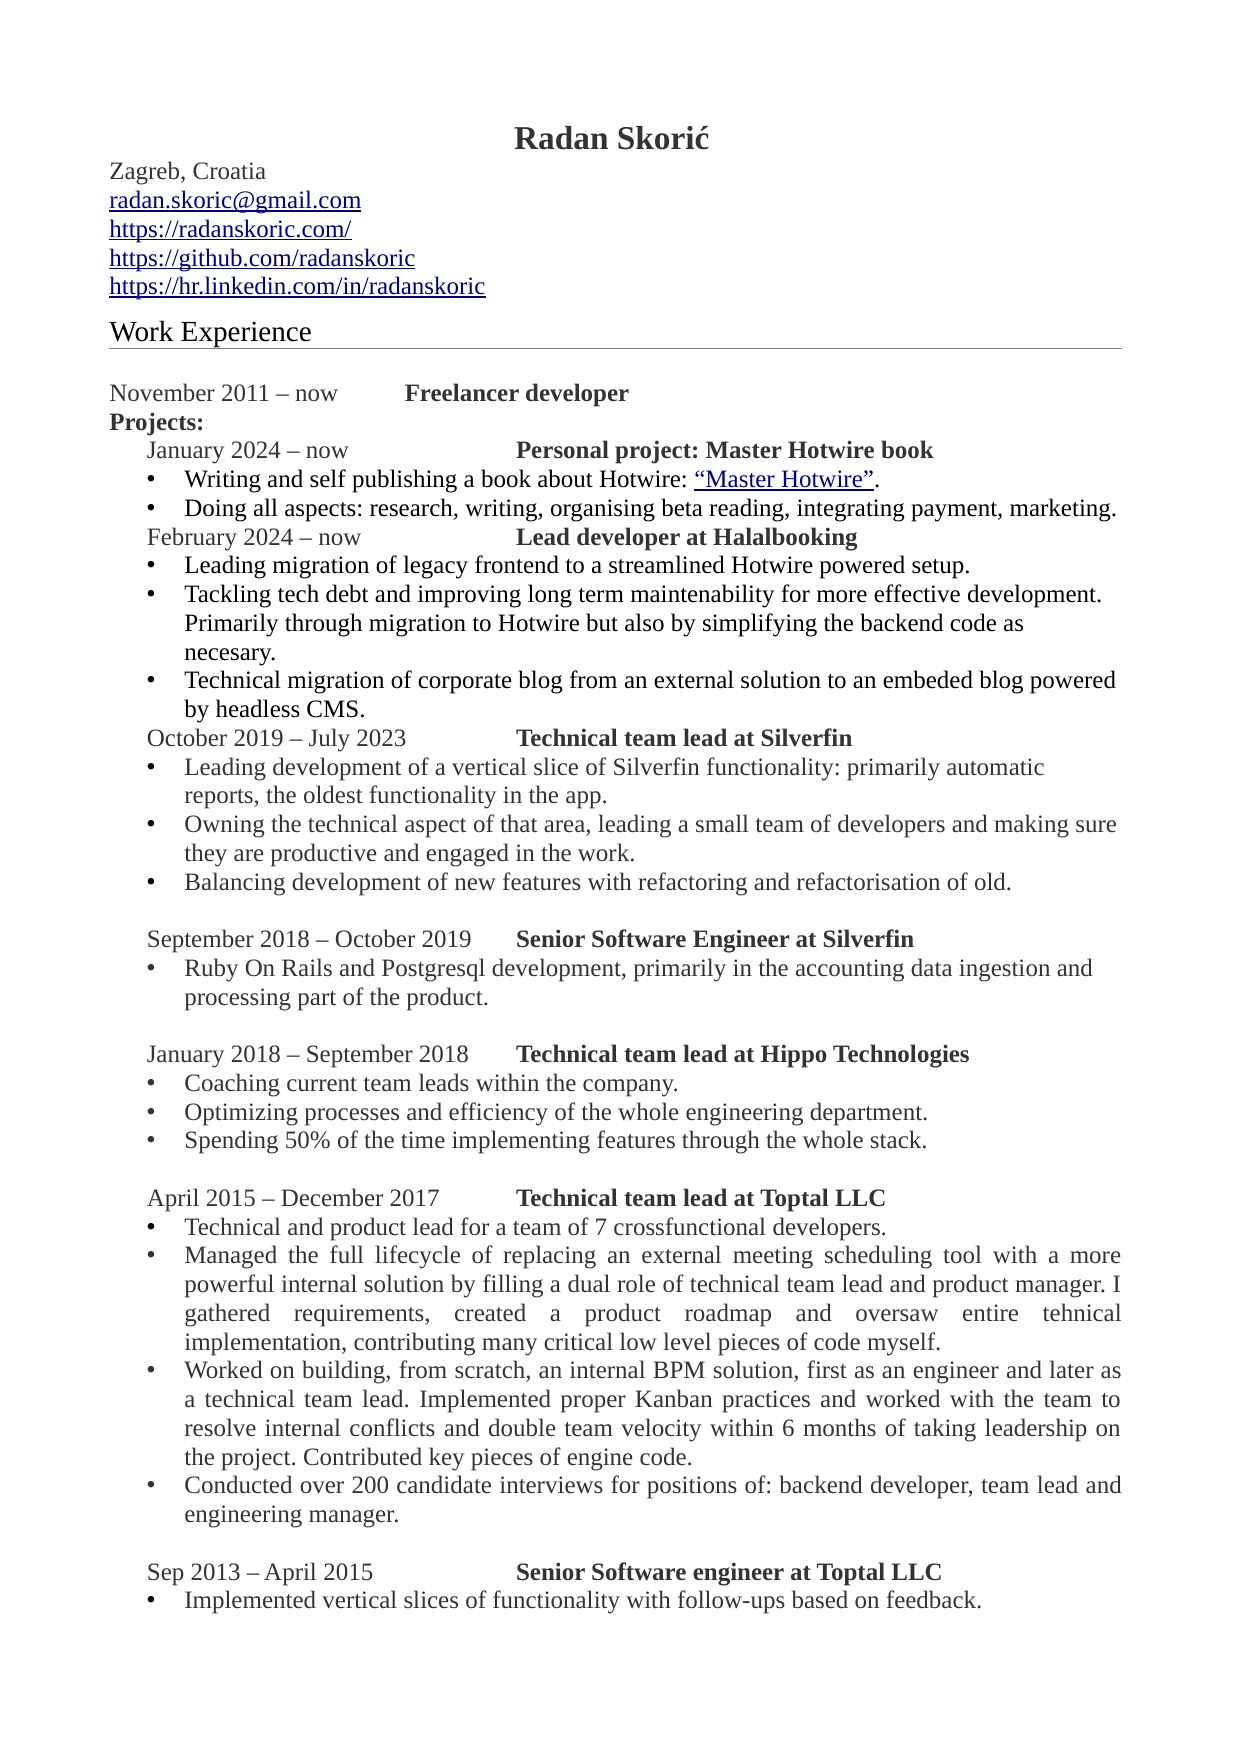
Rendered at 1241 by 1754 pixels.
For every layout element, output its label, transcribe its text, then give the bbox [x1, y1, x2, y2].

list Technical and product lead for a team of 7 crossfunctional developers. [147, 1212, 1122, 1240]
list Worked on building, from scratch, an internal BPM solution, first as an engineer and later as a technical team lead. Implemented proper Kanban practices and worked with the team to resolve internal conflicts and double team velocity within 6 months of taking leadership on the project. Contributed key pieces of engine code. [147, 1355, 1122, 1470]
text October 2019 – July 2023 Technical team lead at Silverfin [109, 723, 1122, 752]
list Coaching current team leads within the company. [147, 1068, 1122, 1097]
list Ruby On Rails and Postgresql development, primarily in the accounting data ingestion and processing part of the product. [147, 953, 1122, 1010]
text January 2018 – September 2018 Technical team lead at Hippo Technologies [147, 1039, 1122, 1068]
text Zagreb, Croatia radan.skoric@gmail.com [109, 156, 1122, 214]
text Sep 2013 – April 2015 Senior Software engineer at Toptal LLC [147, 1528, 1122, 1585]
list Managed the full lifecycle of replacing an external meeting scheduling tool with a more powerful internal solution by filling a dual role of technical team lead and product manager. I gathered requirements, created a product roadmap and oversaw entire tehnical implementation, contributing many critical low level pieces of code myself. [147, 1240, 1122, 1355]
text January 2024 – now Personal project: Master Hotwire book [109, 435, 1122, 464]
text November 2011 – now Freelancer developer [109, 378, 1122, 407]
text https://hr.linkedin.com/in/radanskoric [109, 271, 1122, 300]
text https://radanskoric.com/ [109, 214, 1122, 243]
text April 2015 – December 2017 Technical team lead at Toptal LLC [147, 1183, 1122, 1212]
list Technical migration of corporate blog from an external solution to an embeded blog powered by headless CMS. [147, 665, 1122, 723]
list Spending 50% of the time implementing features through the whole stack. [147, 1125, 1122, 1154]
list Writing and self publishing a book about Hotwire: “Master Hotwire”. [147, 464, 1122, 493]
list Implemented vertical slices of functionality with follow-ups based on feedback. [147, 1585, 1122, 1614]
list Optimizing processes and efficiency of the whole engineering department. [147, 1097, 1122, 1125]
text Work Experience [109, 300, 1122, 348]
list Doing all aspects: research, writing, organising beta reading, integrating payment, marketing. [147, 493, 1122, 522]
text September 2018 – October 2019 Senior Software Engineer at Silverfin [147, 924, 1122, 953]
list Leading migration of legacy frontend to a streamlined Hotwire powered setup. [147, 550, 1122, 579]
list Balancing development of new features with refactoring and refactorisation of old. [147, 867, 1122, 924]
list Owning the technical aspect of that area, leading a small team of developers and making sure they are productive and engaged in the work. [147, 809, 1122, 867]
text February 2024 – now Lead developer at Halalbooking [109, 522, 1122, 550]
list Leading development of a vertical slice of Silverfin functionality: primarily automatic reports, the oldest functionality in the app. [147, 752, 1122, 809]
text Projects: [109, 407, 1122, 435]
text Radan Skorić [109, 118, 1122, 156]
list Tackling tech debt and improving long term maintenability for more effective development. Primarily through migration to Hotwire but also by simplifying the backend code as necesary. [147, 579, 1122, 665]
text https://github.com/radanskoric [109, 243, 1122, 271]
list Conducted over 200 candidate interviews for positions of: backend developer, team lead and engineering manager. [147, 1470, 1122, 1528]
